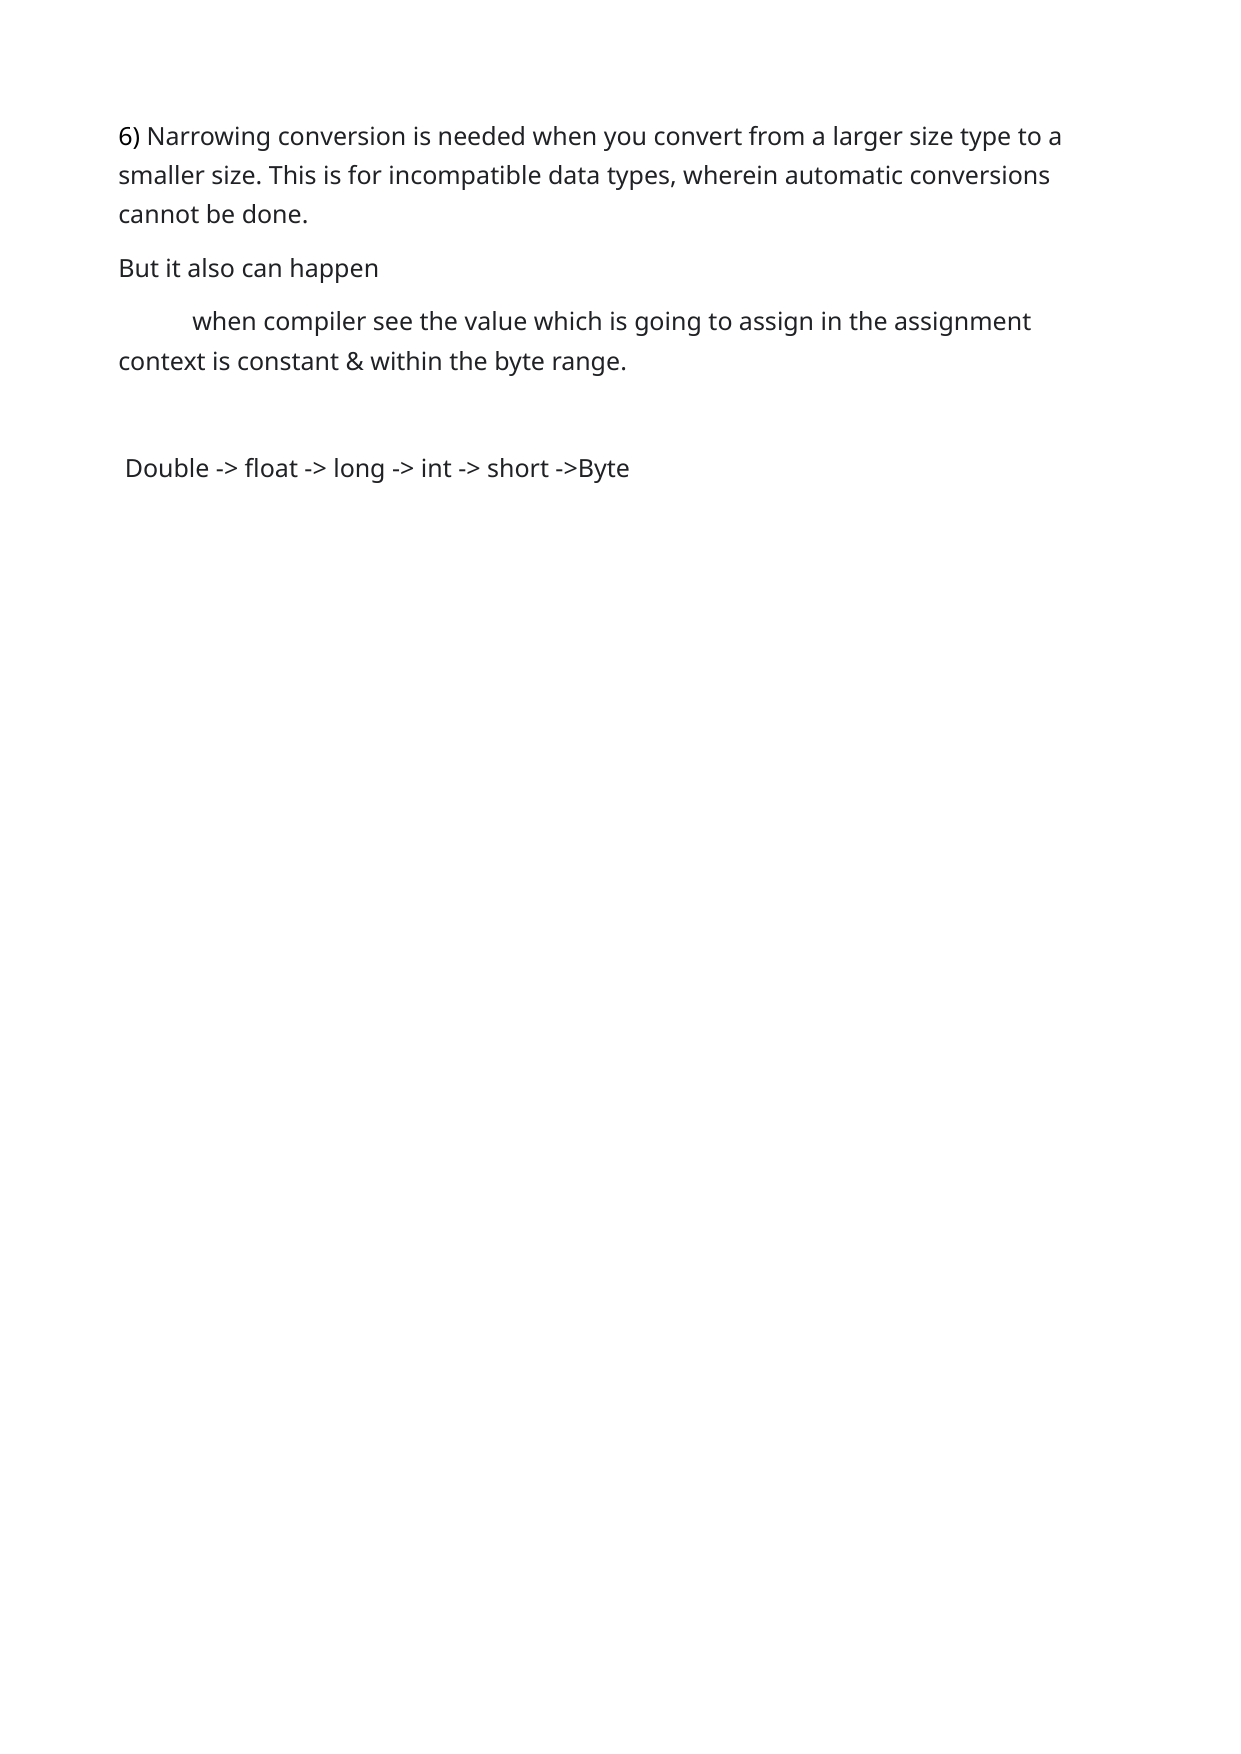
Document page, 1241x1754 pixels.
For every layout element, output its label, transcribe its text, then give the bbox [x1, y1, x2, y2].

text 6) Narrowing conversion is needed when you convert from a larger size type to a smaller size. This is for incompatible data types, wherein automatic conversions cannot be done. [118, 118, 1122, 231]
text Double -> float -> long -> int -> short ->Byte [118, 451, 1122, 485]
text But it also can happen [118, 250, 1122, 284]
text when compiler see the value which is going to assign in the assignment context is constant & within the byte range. [118, 304, 1122, 377]
